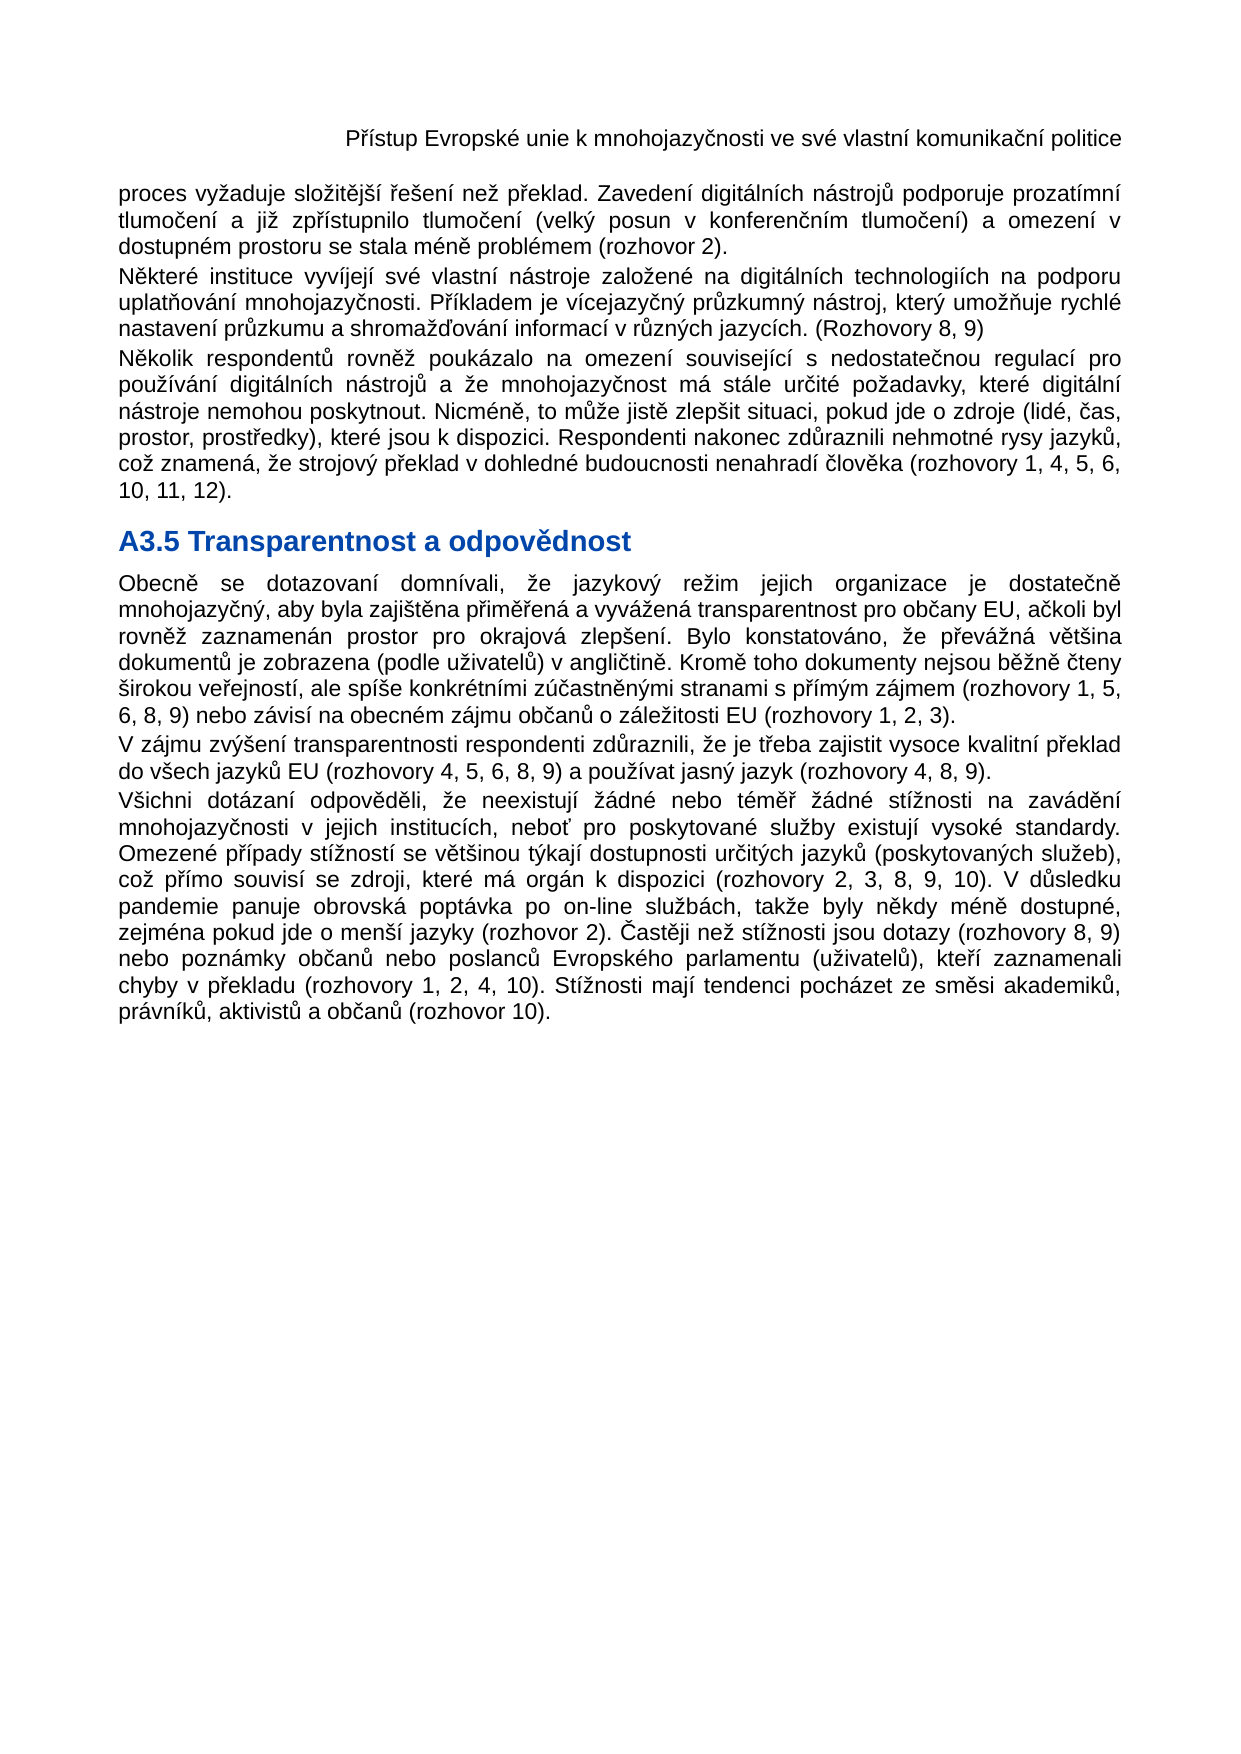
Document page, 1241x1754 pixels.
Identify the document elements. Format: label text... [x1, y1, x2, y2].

text proces vyžaduje složitější řešení než překlad. Zavedení digitálních nástrojů podporuje prozatímní tlumočení a již zpřístupnilo tlumočení (velký posun v konferenčním tlumočení) a omezení v dostupném prostoru se stala méně problémem (rozhovor 2). [118, 180, 1122, 259]
subtitle A3.5 Transparentnost a odpovědnost [118, 524, 1122, 557]
text Všichni dotázaní odpověděli, že neexistují žádné nebo téměř žádné stížnosti na zavádění mnohojazyčnosti v jejich institucích, neboť pro poskytované služby existují vysoké standardy. Omezené případy stížností se většinou týkají dostupnosti určitých jazyků (poskytovaných služeb), což přímo souvisí se zdroji, které má orgán k dispozici (rozhovory 2, 3, 8, 9, 10). V důsledku pandemie panuje obrovská poptávka po on-line službách, takže byly někdy méně dostupné, zejména pokud jde o menší jazyky (rozhovor 2). Častěji než stížnosti jsou dotazy (rozhovory 8, 9) nebo poznámky občanů nebo poslanců Evropského parlamentu (uživatelů), kteří zaznamenali chyby v překladu (rozhovory 1, 2, 4, 10). Stížnosti mají tendenci pocházet ze směsi akademiků, právníků, aktivistů a občanů (rozhovor 10). [118, 787, 1122, 1024]
text Několik respondentů rovněž poukázalo na omezení související s nedostatečnou regulací pro používání digitálních nástrojů a že mnohojazyčnost má stále určité požadavky, které digitální nástroje nemohou poskytnout. Nicméně, to může jistě zlepšit situaci, pokud jde o zdroje (lidé, čas, prostor, prostředky), které jsou k dispozici. Respondenti nakonec zdůraznili nehmotné rysy jazyků, což znamená, že strojový překlad v dohledné budoucnosti nenahradí člověka (rozhovory 1, 4, 5, 6, 10, 11, 12). [118, 345, 1122, 503]
text V zájmu zvýšení transparentnosti respondenti zdůraznili, že je třeba zajistit vysoce kvalitní překlad do všech jazyků EU (rozhovory 4, 5, 6, 8, 9) a používat jasný jazyk (rozhovory 4, 8, 9). [118, 731, 1122, 784]
text Některé instituce vyvíjejí své vlastní nástroje založené na digitálních technologiích na podporu uplatňování mnohojazyčnosti. Příkladem je vícejazyčný průzkumný nástroj, který umožňuje rychlé nastavení průzkumu a shromažďování informací v různých jazycích. (Rozhovory 8, 9) [118, 263, 1122, 342]
text Obecně se dotazovaní domnívali, že jazykový režim jejich organizace je dostatečně mnohojazyčný, aby byla zajištěna přiměřená a vyvážená transparentnost pro občany EU, ačkoli byl rovněž zaznamenán prostor pro okrajová zlepšení. Bylo konstatováno, že převážná většina dokumentů je zobrazena (podle uživatelů) v angličtině. Kromě toho dokumenty nejsou běžně čteny širokou veřejností, ale spíše konkrétními zúčastněnými stranami s přímým zájmem (rozhovory 1, 5, 6, 8, 9) nebo závisí na obecném zájmu občanů o záležitosti EU (rozhovory 1, 2, 3). [118, 570, 1122, 728]
